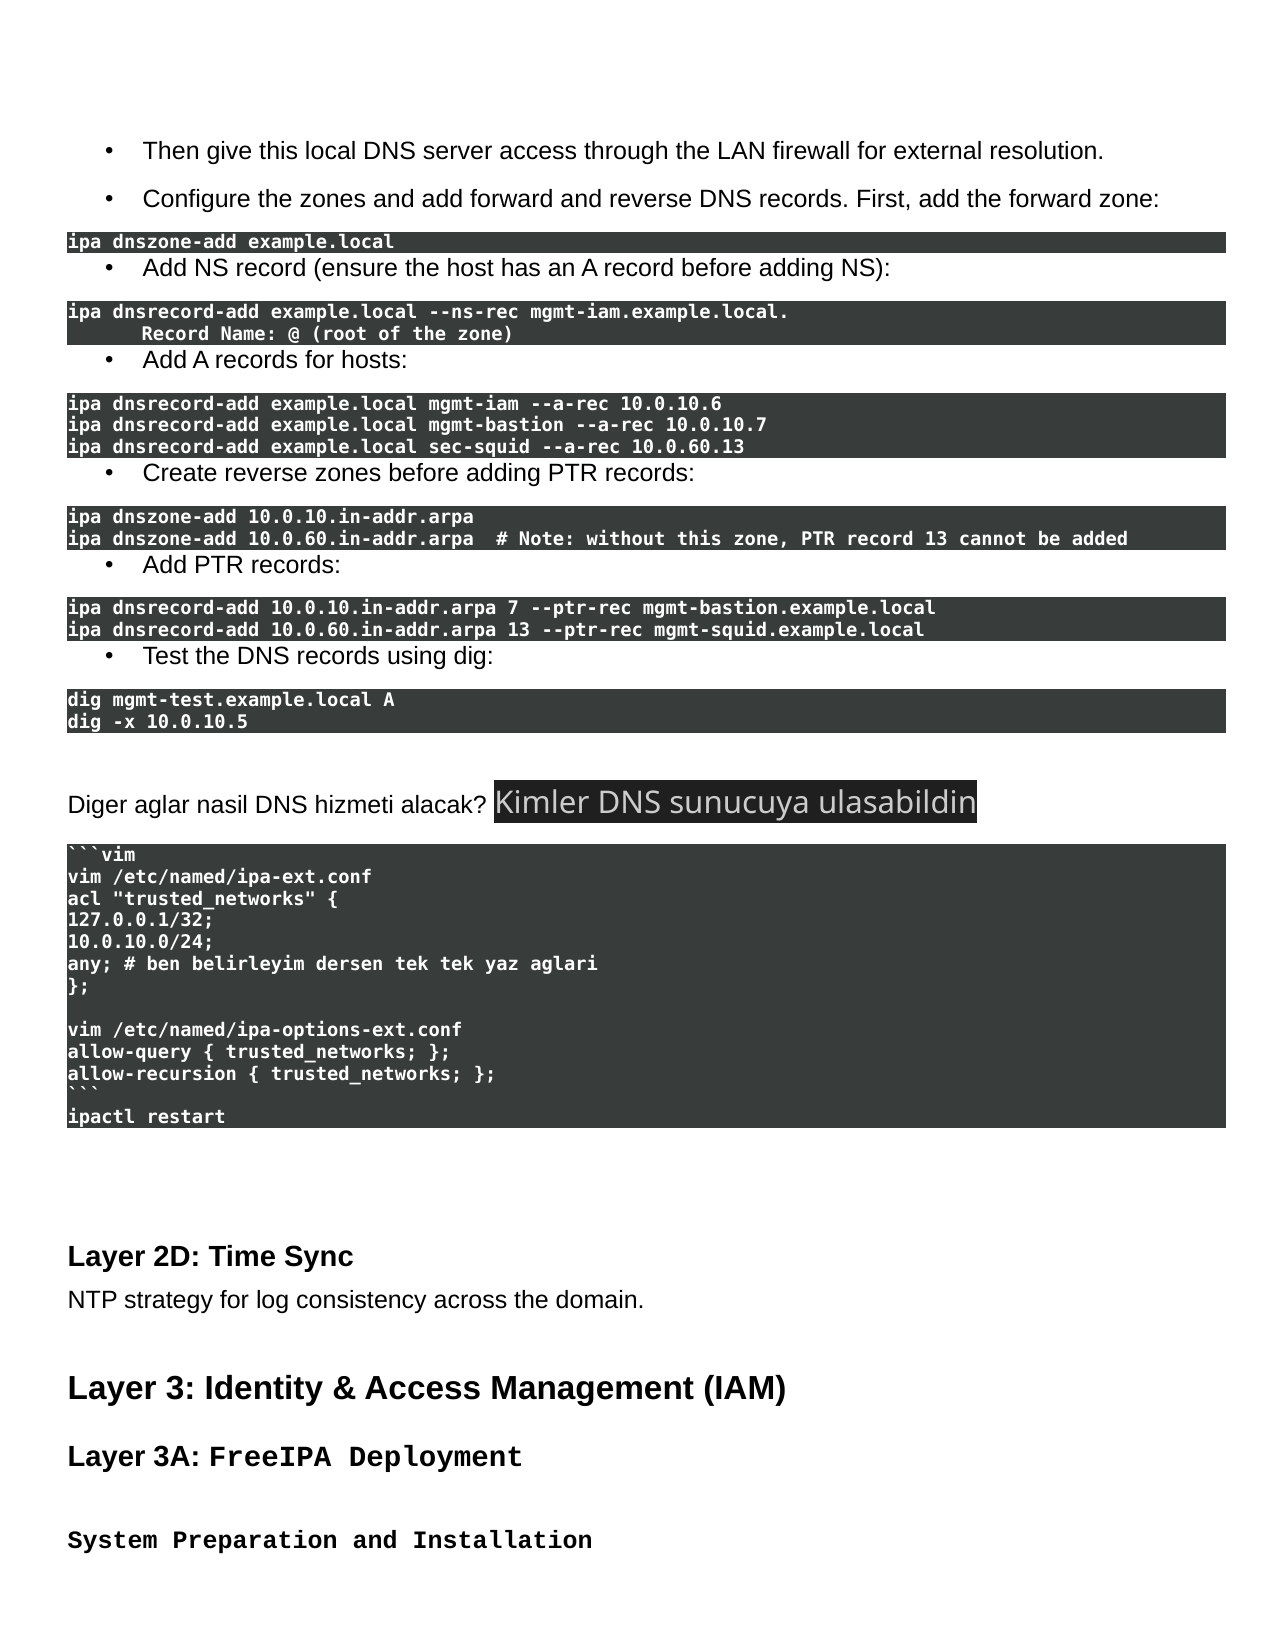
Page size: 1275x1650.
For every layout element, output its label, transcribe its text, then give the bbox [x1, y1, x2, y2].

list Add PTR records: [105, 550, 1226, 578]
subtitle Layer 3A: FreeIPA Deployment [67, 1439, 1226, 1476]
text dig mgmt-test.example.local A dig -x 10.0.10.5 [67, 689, 1226, 733]
text 127.0.0.1/32; [67, 909, 1226, 931]
text ipa dnsrecord-add example.local --ns-rec mgmt-iam.example.local. Record Name: @ (root of the zone) [67, 301, 1226, 345]
text ipa dnsrecord-add example.local mgmt-iam --a-rec 10.0.10.6 ipa dnsrecord-add example.local mgmt-bastion --a-rec 10.0.10.7 ipa dnsrecord-add example.local sec-squid --a-rec 10.0.60.13 [67, 393, 1226, 458]
text NTP strategy for log consistency across the domain. [67, 1285, 1226, 1314]
text System Preparation and Installation [67, 1528, 1226, 1556]
text acl "trusted_networks" { [67, 887, 1226, 909]
list Add NS record (ensure the host has an A record before adding NS): [105, 253, 1226, 282]
text allow-recursion { trusted_networks; }; [67, 1062, 1226, 1084]
subtitle Layer 2D: Time Sync [67, 1239, 1226, 1273]
text ipa dnsrecord-add 10.0.10.in-addr.arpa 7 --ptr-rec mgmt-bastion.example.local ipa dnsrecord-add 10.0.60.in-addr.arpa 13 --ptr-rec mgmt-squid.example.local [67, 597, 1226, 641]
text }; [67, 975, 1226, 997]
subtitle Layer 3: Identity & Access Management (IAM) [67, 1368, 1226, 1406]
text ```vim [67, 844, 1226, 866]
list Add A records for hosts: [105, 345, 1226, 374]
text Diger aglar nasil DNS hizmeti alacak? Kimler DNS sunucuya ulasabildin [67, 780, 1226, 823]
text allow-query { trusted_networks; }; [67, 1041, 1226, 1062]
text 10.0.10.0/24; [67, 931, 1226, 953]
text vim /etc/named/ipa-options-ext.conf [67, 1019, 1226, 1041]
list Test the DNS records using dig: [105, 641, 1226, 670]
text ipa dnszone-add example.local [67, 232, 1226, 253]
text ipactl restart [67, 1106, 1226, 1128]
list Then give this local DNS server access through the LAN firewall for external resolution. [105, 136, 1226, 165]
list Configure the zones and add forward and reverse DNS records. First, add the forward zone: [105, 184, 1226, 213]
text ipa dnszone-add 10.0.10.in-addr.arpa ipa dnszone-add 10.0.60.in-addr.arpa # Note: without this zone, PTR record 13 cannot be added [67, 506, 1226, 550]
list Create reverse zones before adding PTR records: [105, 458, 1226, 487]
text vim /etc/named/ipa-ext.conf [67, 866, 1226, 887]
text any; # ben belirleyim dersen tek tek yaz aglari [67, 953, 1226, 975]
text ``` [67, 1084, 1226, 1106]
